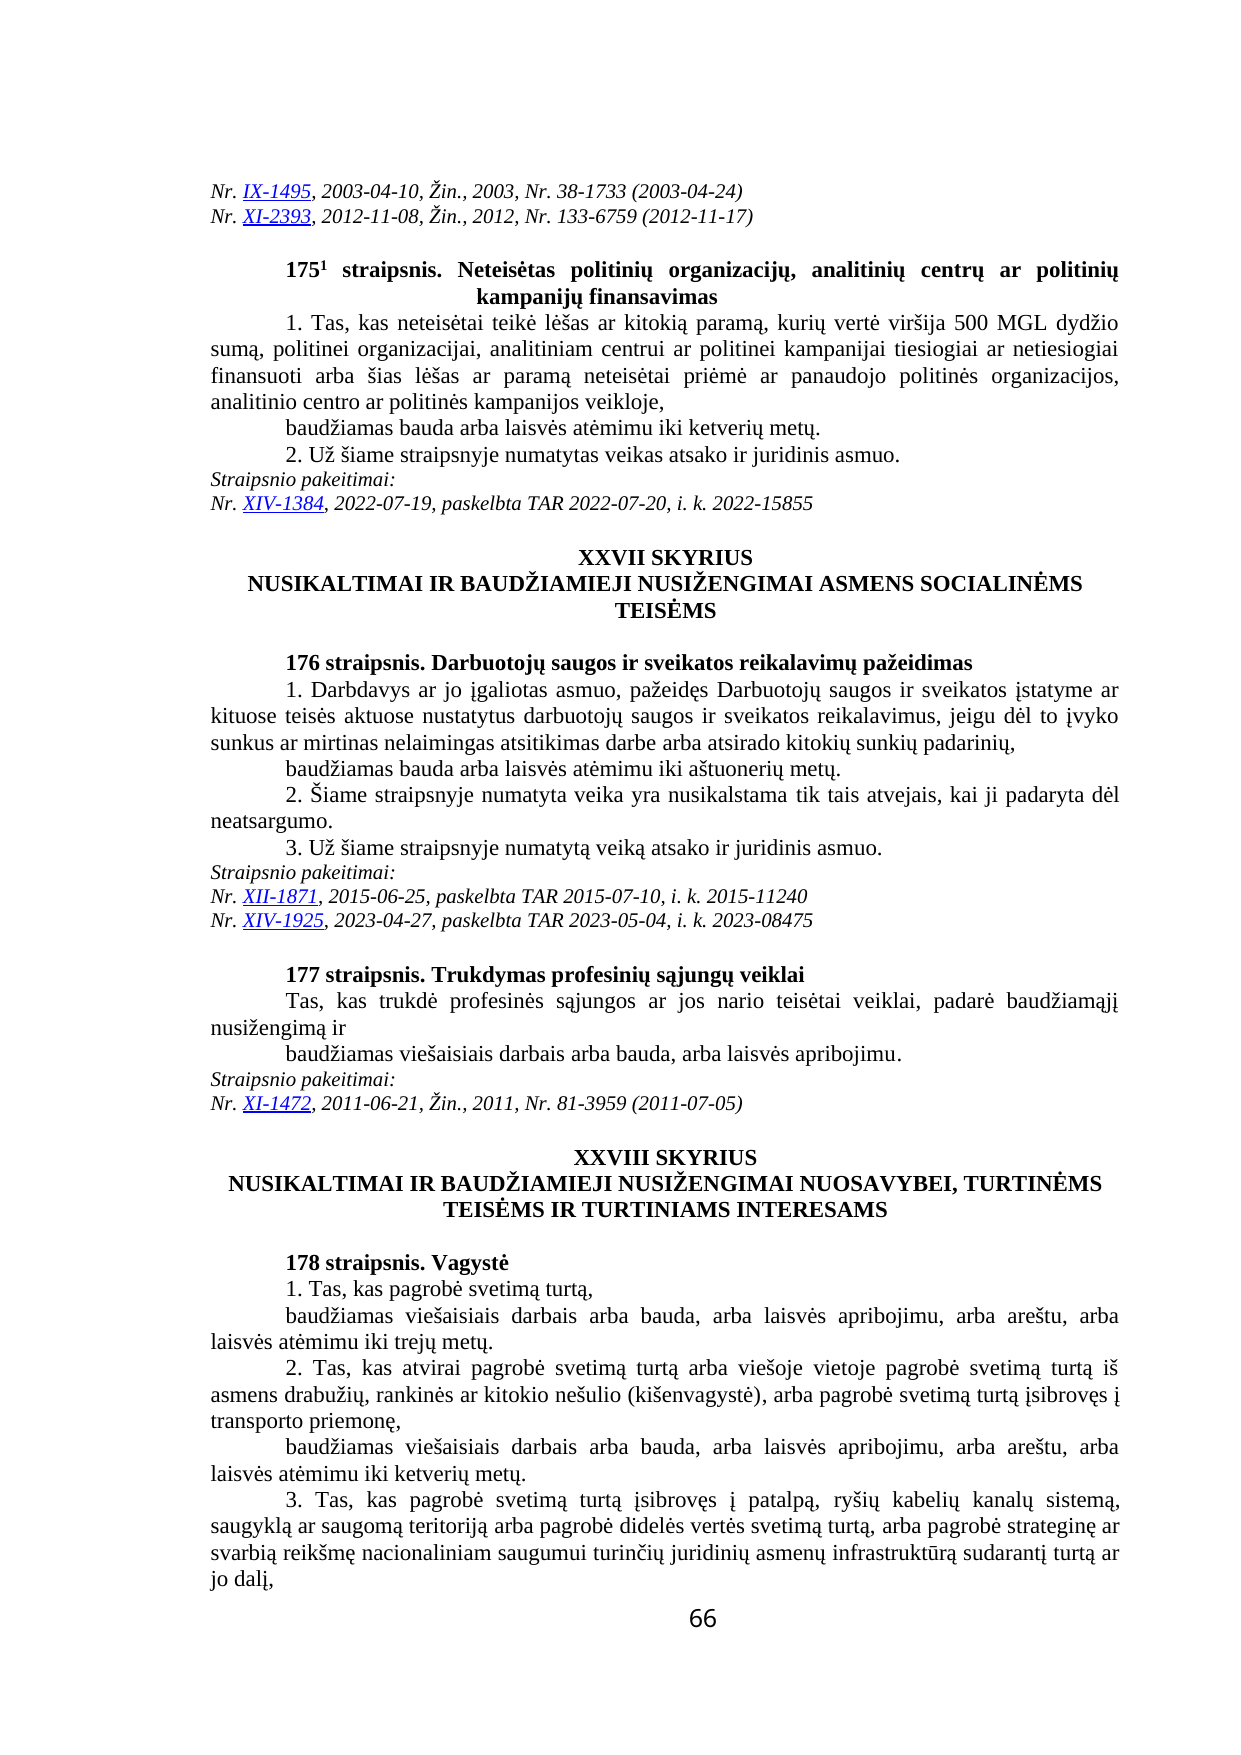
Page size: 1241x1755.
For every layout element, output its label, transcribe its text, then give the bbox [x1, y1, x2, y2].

text baudžiamas viešaisiais darbais arba bauda, arba laisvės apribojimu, arba areštu, arba laisvės atėmimu iki ketverių metų. [210, 1433, 1120, 1486]
text 176 straipsnis. Darbuotojų saugos ir sveikatos reikalavimų pažeidimas [210, 649, 1120, 676]
text 1. Tas, kas neteisėtai teikė lėšas ar kitokią paramą, kurių vertė viršija 500 MGL dydžio sumą, politinei organizacijai, analitiniam centrui ar politinei kampanijai tiesiogiai ar netiesiogiai finansuoti arba šias lėšas ar paramą neteisėtai priėmė ar panaudojo politinės organizacijos, analitinio centro ar politinės kampanijos veikloje, [210, 309, 1120, 414]
text Nr. XI-2393, 2012-11-08, Žin., 2012, Nr. 133-6759 (2012-11-17) [210, 203, 1120, 228]
text XXVII SKYRIUS [210, 544, 1120, 570]
text 1. Darbdavys ar jo įgaliotas asmuo, pažeidęs Darbuotojų saugos ir sveikatos įstatyme ar kituose teisės aktuose nustatytus darbuotojų saugos ir sveikatos reikalavimus, jeigu dėl to įvyko sunkus ar mirtinas nelaimingas atsitikimas darbe arba atsirado kitokių sunkių padarinių, [210, 676, 1120, 755]
text 3. Tas, kas pagrobė svetimą turtą įsibrovęs į patalpą, ryšių kabelių kanalų sistemą, saugyklą ar saugomą teritoriją arba pagrobė didelės vertės svetimą turtą, arba pagrobė strateginę ar svarbią reikšmę nacionaliniam saugumui turinčių juridinių asmenų infrastruktūrą sudarantį turtą ar jo dalį, [210, 1486, 1120, 1592]
text baudžiamas viešaisiais darbais arba bauda, arba laisvės apribojimu, arba areštu, arba laisvės atėmimu iki trejų metų. [210, 1302, 1120, 1354]
text Nr. XII-1871, 2015-06-25, paskelbta TAR 2015-07-10, i. k. 2015-11240 [210, 884, 1120, 908]
text 1. Tas, kas pagrobė svetimą turtą, [210, 1275, 1120, 1302]
text 178 straipsnis. Vagystė [210, 1249, 1120, 1275]
subtitle XXVIII skyrius [210, 1143, 1120, 1170]
text 177 straipsnis. Trukdymas profesinių sąjungų veiklai [210, 961, 1120, 988]
text baudžiamas viešaisiais darbais arba bauda, arba laisvės apribojimu. [210, 1040, 1120, 1067]
text 2. Už šiame straipsnyje numatytas veikas atsako ir juridinis asmuo. [210, 441, 1120, 467]
text 1751 straipsnis. Neteisėtas politinių organizacijų, analitinių centrų ar politinių kampanijų finansavimas [285, 256, 1120, 309]
text Straipsnio pakeitimai: [210, 467, 1120, 491]
text 3. Už šiame straipsnyje numatytą veiką atsako ir juridinis asmuo. [210, 834, 1120, 860]
text Nr. XI-1472, 2011-06-21, Žin., 2011, Nr. 81-3959 (2011-07-05) [210, 1091, 1120, 1115]
text baudžiamas bauda arba laisvės atėmimu iki ketverių metų. [210, 414, 1120, 441]
text Tas, kas trukdė profesinės sąjungos ar jos nario teisėtai veiklai, padarė baudžiamąjį nusižengimą ir [210, 988, 1120, 1040]
text NUSIKALTIMAI IR BAUDŽIAMIEJI NUSIŽENGIMAI ASMENS SOCIALINĖMS TEISĖMS [210, 570, 1120, 623]
text Nr. XIV-1384, 2022-07-19, paskelbta TAR 2022-07-20, i. k. 2022-15855 [210, 491, 1120, 515]
text Nusikaltimai ir baudžiamieji nusižengimai nuosavyBEI, turtinėms teisėms ir turtiniams interesams [210, 1170, 1120, 1223]
text baudžiamas bauda arba laisvės atėmimu iki aštuonerių metų. [210, 755, 1120, 781]
text Straipsnio pakeitimai: [210, 860, 1120, 884]
text Straipsnio pakeitimai: [210, 1067, 1120, 1091]
text 2. Tas, kas atvirai pagrobė svetimą turtą arba viešoje vietoje pagrobė svetimą turtą iš asmens drabužių, rankinės ar kitokio nešulio (kišenvagystė), arba pagrobė svetimą turtą įsibrovęs į transporto priemonę, [210, 1354, 1120, 1433]
text Nr. IX-1495, 2003-04-10, Žin., 2003, Nr. 38-1733 (2003-04-24) [210, 179, 1120, 203]
text 2. Šiame straipsnyje numatyta veika yra nusikalstama tik tais atvejais, kai ji padaryta dėl neatsargumo. [210, 781, 1120, 834]
text Nr. XIV-1925, 2023-04-27, paskelbta TAR 2023-05-04, i. k. 2023-08475 [210, 908, 1120, 932]
